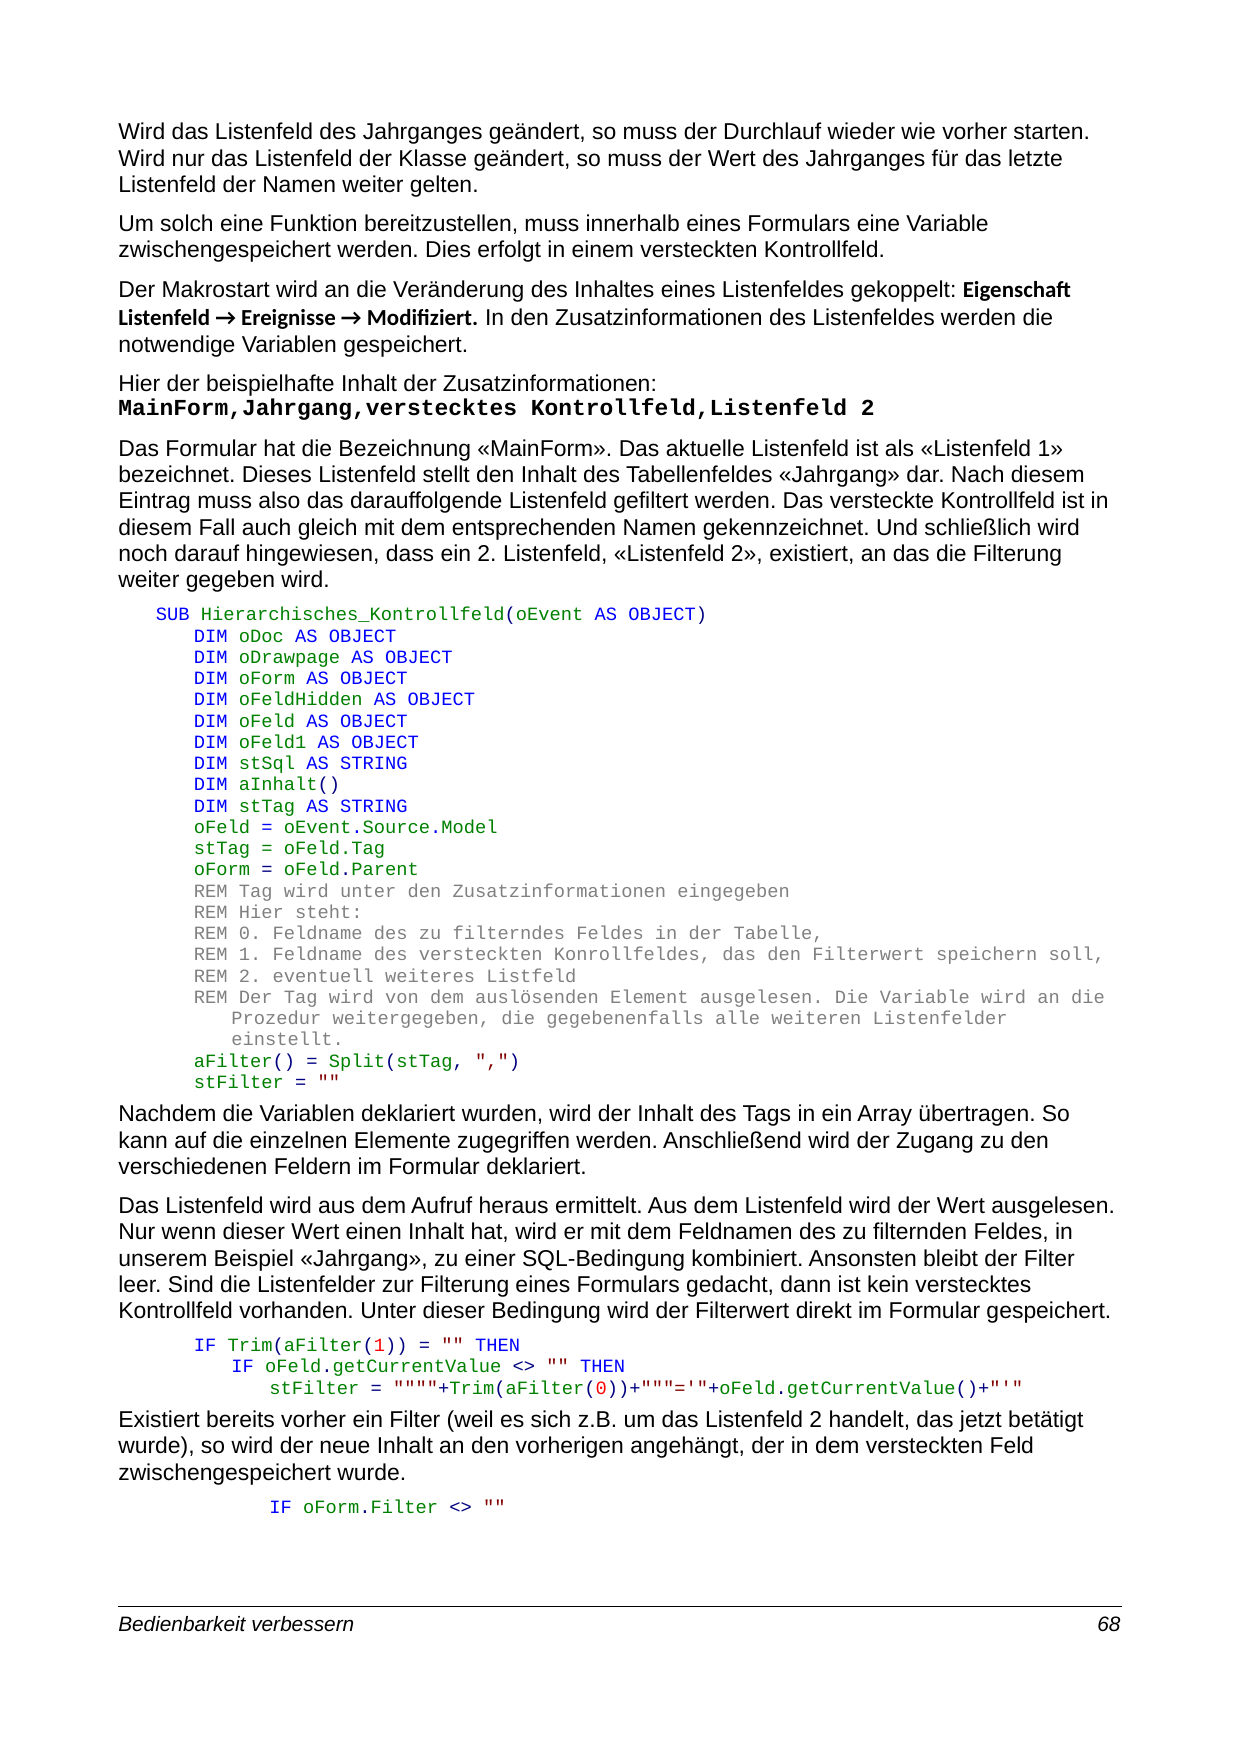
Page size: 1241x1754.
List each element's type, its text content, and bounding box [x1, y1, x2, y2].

text oForm = oFeld.Parent [156, 860, 1122, 881]
text DIM stTag AS STRING [156, 796, 1122, 818]
text Hier der beispielhafte Inhalt der Zusatzinformationen: MainForm,Jahrgang,verstecktes Kontrollfeld,Listenfeld 2 [118, 370, 1122, 422]
text IF Trim(aFilter(1)) = "" THEN [156, 1336, 1122, 1357]
text REM 1. Feldname des versteckten Konrollfeldes, das den Filterwert speichern soll, [156, 945, 1122, 966]
text Existiert bereits vorher ein Filter (weil es sich z.B. um das Listenfeld 2 handelt, das jetzt betätigt wurde), so wird der neue Inhalt an den vorherigen angehängt, der in dem versteckten Feld zwischengespeichert wurde. [118, 1406, 1122, 1485]
text DIM oForm AS OBJECT [156, 669, 1122, 690]
text Das Formular hat die Bezeichnung «MainForm». Das aktuelle Listenfeld ist als «Listenfeld 1» bezeichnet. Dieses Listenfeld stellt den Inhalt des Tabellenfeldes «Jahrgang» dar. Nach diesem Eintrag muss also das darauffolgende Listenfeld gefiltert werden. Das versteckte Kontrollfeld ist in diesem Fall auch gleich mit dem entsprechenden Namen gekennzeichnet. Und schließlich wird noch darauf hingewiesen, dass ein 2. Listenfeld, «Listenfeld 2», existiert, an das die Filterung weiter gegeben wird. [118, 434, 1122, 593]
text IF oFeld.getCurrentValue <> "" THEN [156, 1357, 1122, 1378]
text DIM oFeldHidden AS OBJECT [156, 690, 1122, 711]
text Der Makrostart wird an die Veränderung des Inhaltes eines Listenfeldes gekoppelt: Eigenschaft Listenfeld → Ereignisse → Modifiziert. In den Zusatzinformationen des Listenfeldes werden die notwendige Variablen gespeichert. [118, 275, 1122, 357]
text Das Listenfeld wird aus dem Aufruf heraus ermittelt. Aus dem Listenfeld wird der Wert ausgelesen. Nur wenn dieser Wert einen Inhalt hat, wird er mit dem Feldnamen des zu filternden Feldes, in unserem Beispiel «Jahrgang», zu einer SQL-Bedingung kombiniert. Ansonsten bleibt der Filter leer. Sind die Listenfelder zur Filterung eines Formulars gedacht, dann ist kein verstecktes Kontrollfeld vorhanden. Unter dieser Bedingung wird der Filterwert direkt im Formular gespeichert. [118, 1192, 1122, 1323]
text REM Hier steht: [156, 903, 1122, 924]
text stFilter = "" [156, 1073, 1122, 1094]
text REM 2. eventuell weiteres Listfeld [156, 966, 1122, 988]
text stFilter = """"+Trim(aFilter(0))+"""='"+oFeld.getCurrentValue()+"'" [156, 1378, 1122, 1400]
text Wird das Listenfeld des Jahrganges geändert, so muss der Durchlauf wieder wie vorher starten. Wird nur das Listenfeld der Klasse geändert, so muss der Wert des Jahrganges für das letzte Listenfeld der Namen weiter gelten. [118, 118, 1122, 197]
text SUB Hierarchisches_Kontrollfeld(oEvent AS OBJECT) [156, 605, 1122, 626]
text oFeld = oEvent.Source.Model [156, 818, 1122, 839]
text REM 0. Feldname des zu filterndes Feldes in der Tabelle, [156, 924, 1122, 945]
text DIM oFeld AS OBJECT [156, 711, 1122, 733]
text DIM oFeld1 AS OBJECT [156, 733, 1122, 754]
text DIM oDrawpage AS OBJECT [156, 648, 1122, 669]
text IF oForm.Filter <> "" [156, 1498, 1122, 1519]
text DIM aInhalt() [156, 775, 1122, 796]
text DIM stSql AS STRING [156, 754, 1122, 775]
text REM Tag wird unter den Zusatzinformationen eingegeben [156, 881, 1122, 903]
text aFilter() = Split(stTag, ",") [156, 1051, 1122, 1073]
text Um solch eine Funktion bereitzustellen, muss innerhalb eines Formulars eine Variable zwischengespeichert werden. Dies erfolgt in einem versteckten Kontrollfeld. [118, 210, 1122, 262]
text DIM oDoc AS OBJECT [156, 626, 1122, 648]
text Nachdem die Variablen deklariert wurden, wird der Inhalt des Tags in ein Array übertragen. So kann auf die einzelnen Elemente zugegriffen werden. Anschließend wird der Zugang zu den verschiedenen Feldern im Formular deklariert. [118, 1100, 1122, 1179]
text stTag = oFeld.Tag [156, 839, 1122, 860]
text REM Der Tag wird von dem auslösenden Element ausgelesen. Die Variable wird an die Prozedur weitergegeben, die gegebenenfalls alle weiteren Listenfelder einstellt. [156, 988, 1122, 1051]
